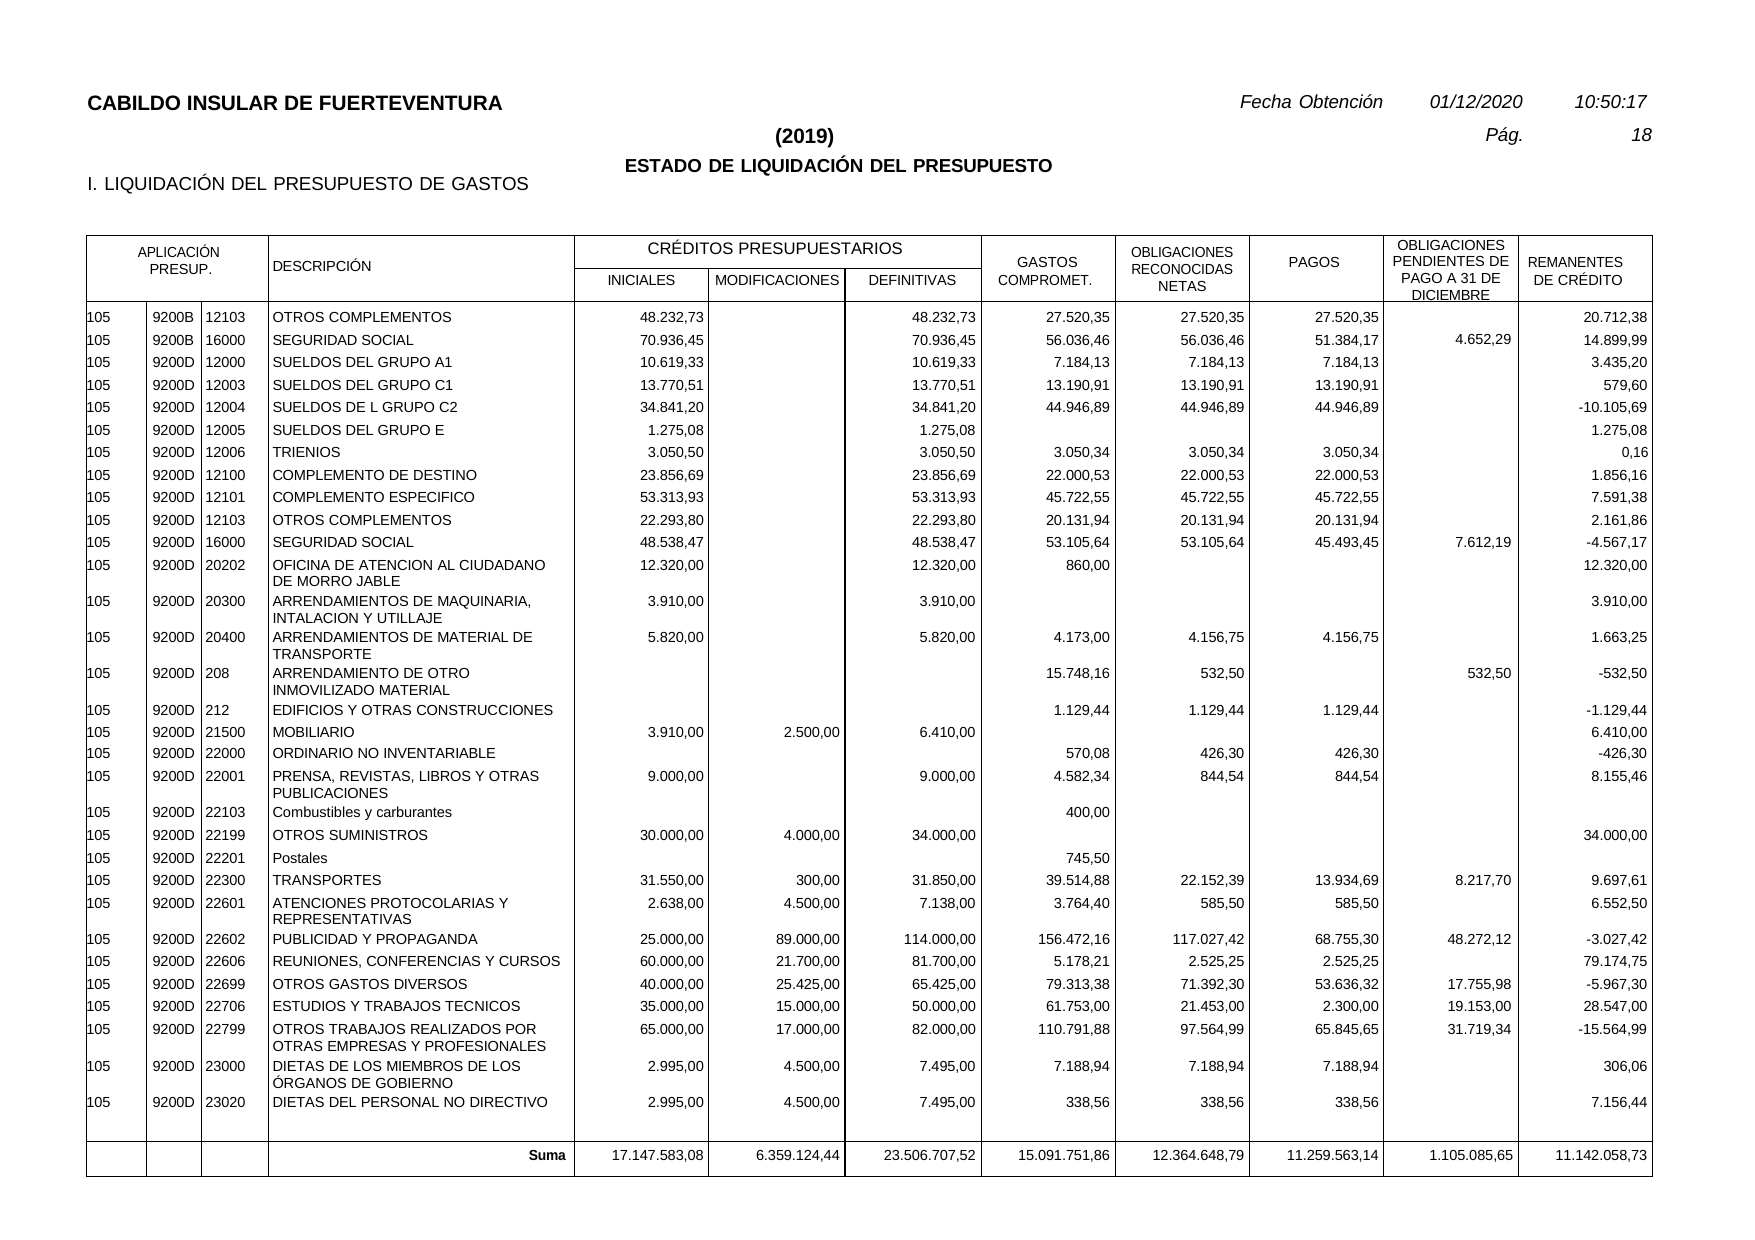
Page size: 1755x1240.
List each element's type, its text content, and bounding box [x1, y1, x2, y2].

table_cell 20.131,94 [1116, 508, 1249, 531]
table_cell 105 [87, 396, 146, 418]
table_cell 105 [87, 930, 146, 951]
table_cell [1384, 508, 1518, 531]
table_cell 9200D [147, 825, 201, 847]
table_cell [147, 682, 201, 700]
table_cell [1384, 396, 1518, 418]
table_cell 40.000,00 [575, 973, 708, 996]
table_cell 9200D [147, 892, 201, 912]
table_cell [1519, 785, 1652, 804]
table_cell 48.232,73 [846, 302, 981, 328]
table_cell 117.027,42 [1116, 930, 1249, 951]
table_cell 4.156,75 [1116, 628, 1249, 645]
table_cell [1250, 825, 1383, 847]
table_cell 2.500,00 [709, 302, 844, 743]
table_cell 13.770,51 [846, 373, 981, 396]
table_cell 105 [87, 591, 146, 609]
table_cell 105 [87, 847, 146, 870]
table_cell [202, 1075, 268, 1092]
table_cell 60.000,00 [575, 951, 708, 973]
table_cell 13.190,91 [1116, 373, 1249, 396]
table_cell 50.000,00 [846, 996, 981, 1018]
table_cell [709, 1038, 844, 1056]
table_cell 12100 [202, 463, 268, 486]
table_cell 3.050,50 [575, 441, 708, 463]
table_cell [982, 591, 1115, 609]
table_cell [846, 645, 981, 664]
table_cell 28.547,00 [1519, 996, 1652, 1018]
table_cell 426,30 [1250, 743, 1383, 766]
table_cell 3.050,34 [1250, 441, 1383, 463]
table_cell 3.910,00 [575, 721, 708, 743]
table_cell 5.820,00 [575, 628, 708, 645]
table_cell 22.293,80 [846, 508, 981, 531]
table_cell 7.184,13 [1250, 351, 1383, 373]
table_cell 105 [87, 1018, 146, 1038]
table_cell 208 [202, 664, 268, 682]
table_cell [1116, 912, 1249, 930]
table_cell 53.636,32 [1250, 973, 1383, 996]
table_cell [1250, 785, 1383, 804]
table_header REMANENTES DE CRÉDITO [1519, 236, 1652, 301]
table_cell 79.174,75 [1519, 951, 1652, 973]
table_cell 17.147.583,08 [575, 1142, 708, 1176]
table_cell 8.155,46 [1519, 766, 1652, 785]
table_cell [1384, 591, 1518, 609]
table_cell 1.663,25 [1519, 628, 1652, 645]
table_cell 532,50 [1384, 664, 1518, 682]
table_cell 1.129,44 [1250, 700, 1383, 721]
table_cell [846, 912, 981, 930]
table_cell 22199 [202, 825, 268, 847]
table_cell 860,00 [982, 553, 1115, 573]
table_cell 2.161,86 [1519, 508, 1652, 531]
table_cell [1384, 418, 1518, 441]
table_cell 105 [87, 628, 146, 645]
table_cell OTROS TRABAJOS REALIZADOS POR [269, 1018, 574, 1038]
table_cell 7.495,00 [846, 1093, 981, 1141]
table_cell 20400 [202, 628, 268, 645]
table_cell REUNIONES, CONFERENCIAS Y CURSOS [269, 951, 574, 973]
table_cell [202, 912, 268, 930]
table_cell 212 [202, 700, 268, 721]
table_cell [1250, 682, 1383, 700]
table_cell INMOVILIZADO MATERIAL [269, 682, 574, 700]
table_cell -4.567,17 [1519, 531, 1652, 553]
table_cell 570,08 [982, 743, 1115, 766]
table_cell 7.188,94 [1116, 1056, 1249, 1074]
table_cell OTRAS EMPRESAS Y PROFESIONALES [269, 1038, 574, 1056]
table_cell [1384, 892, 1518, 912]
table_cell ÓRGANOS DE GOBIERNO [269, 1075, 574, 1092]
table_cell [1519, 645, 1652, 664]
table_cell 22001 [202, 766, 268, 785]
table_cell 105 [87, 531, 146, 553]
table_cell 65.000,00 [575, 1018, 708, 1038]
table_cell SUELDOS DEL GRUPO A1 [269, 351, 574, 373]
table_cell 22799 [202, 1018, 268, 1038]
table_cell 89.000,00 [709, 930, 844, 951]
table_cell [1250, 609, 1383, 627]
table_cell OTROS SUMINISTROS [269, 825, 574, 847]
table_cell 2.525,25 [1250, 951, 1383, 973]
table_cell [709, 847, 844, 870]
table_cell [147, 785, 201, 804]
table_cell [1250, 912, 1383, 930]
table_cell 23000 [202, 1056, 268, 1074]
table_cell 7.184,13 [982, 351, 1115, 373]
table_cell PRENSA, REVISTAS, LIBROS Y OTRAS [269, 766, 574, 785]
table_cell [1384, 847, 1518, 870]
table_cell 105 [87, 743, 146, 766]
table_cell 23.506.707,52 [846, 1142, 981, 1176]
table_cell 70.936,45 [575, 328, 708, 351]
table_cell 105 [87, 553, 146, 573]
table_cell [709, 1075, 844, 1092]
table_cell [1384, 700, 1518, 721]
table_cell [1384, 628, 1518, 645]
table_cell OTROS COMPLEMENTOS [269, 302, 574, 328]
table_cell [982, 825, 1115, 847]
table_cell [846, 785, 981, 804]
table_cell ESTUDIOS Y TRABAJOS TECNICOS [269, 996, 574, 1018]
table_cell -532,50 [1519, 664, 1652, 682]
table_cell 25.000,00 [575, 930, 708, 951]
table_cell 15.748,16 [982, 664, 1115, 682]
table_cell REPRESENTATIVAS [269, 912, 574, 930]
table_cell [1250, 645, 1383, 664]
table_cell DIETAS DEL PERSONAL NO DIRECTIVO [269, 1093, 574, 1141]
table_cell 12.364.648,79 [1116, 1142, 1249, 1176]
table_cell [575, 609, 708, 627]
table_cell 105 [87, 892, 146, 912]
table_cell 1.275,08 [846, 418, 981, 441]
table_cell [202, 573, 268, 591]
table_cell 34.000,00 [846, 825, 981, 847]
table_cell 6.410,00 [1519, 721, 1652, 743]
table_cell TRANSPORTES [269, 870, 574, 892]
table_cell 1.129,44 [1116, 700, 1249, 721]
table_cell 65.425,00 [846, 973, 981, 996]
table_cell [982, 609, 1115, 627]
table_cell [1250, 1075, 1383, 1092]
table_cell -3.027,42 [1519, 930, 1652, 951]
table_cell [709, 912, 844, 930]
table_cell 35.000,00 [575, 996, 708, 1018]
table_cell COMPLEMENTO ESPECIFICO [269, 486, 574, 508]
table_cell 34.841,20 [575, 396, 708, 418]
table_cell 844,54 [1250, 766, 1383, 785]
table_cell [147, 1142, 201, 1176]
table_cell 105 [87, 870, 146, 892]
table_cell 39.514,88 [982, 870, 1115, 892]
table_cell [575, 785, 708, 804]
table_cell 105 [87, 996, 146, 1018]
table_cell [202, 1142, 268, 1176]
table_cell 3.435,20 [1519, 351, 1652, 373]
table_cell 3.910,00 [1519, 591, 1652, 609]
table_cell 9200B [147, 302, 201, 328]
table_cell [1250, 418, 1383, 441]
table_cell 53.105,64 [982, 531, 1115, 553]
table_cell 81.700,00 [846, 951, 981, 973]
table_cell [1116, 804, 1249, 825]
table_cell 2.995,00 [575, 1056, 708, 1074]
table_cell [846, 664, 981, 682]
table_cell 2.525,25 [1116, 951, 1249, 973]
table_cell 105 [87, 463, 146, 486]
table_cell [1519, 573, 1652, 591]
table_cell MOBILIARIO [269, 721, 574, 743]
table_cell 61.753,00 [982, 996, 1115, 1018]
table_cell 22000 [202, 743, 268, 766]
table_cell [709, 766, 844, 785]
table_cell 3.764,40 [982, 892, 1115, 912]
table_cell [1384, 573, 1518, 591]
table_cell 12003 [202, 373, 268, 396]
table_cell 1.275,08 [575, 418, 708, 441]
table_cell SEGURIDAD SOCIAL [269, 531, 574, 553]
table_cell 7.591,38 [1519, 486, 1652, 508]
table_cell [846, 682, 981, 700]
table_cell 338,56 [982, 1093, 1115, 1141]
table_cell [575, 912, 708, 930]
table_cell SUELDOS DE L GRUPO C2 [269, 396, 574, 418]
table_cell [202, 1038, 268, 1056]
table_cell 15.000,00 [709, 996, 844, 1018]
table_cell 7.188,94 [982, 1056, 1115, 1074]
table_cell [982, 785, 1115, 804]
table_header OBLIGACIONES RECONOCIDAS NETAS [1116, 236, 1249, 301]
table_cell 5.178,21 [982, 951, 1115, 973]
table_cell 27.520,35 [1116, 302, 1249, 328]
table_cell 12005 [202, 418, 268, 441]
table_cell 300,00 [709, 870, 844, 892]
table_cell 105 [87, 1056, 146, 1074]
table_cell DE MORRO JABLE [269, 573, 574, 591]
table_cell 34.000,00 [1519, 825, 1652, 847]
table_cell 79.313,38 [982, 973, 1115, 996]
table_cell [1116, 825, 1249, 847]
table_cell 9.697,61 [1519, 870, 1652, 892]
table_cell 11.142.058,73 [1519, 1142, 1652, 1176]
table_cell [575, 682, 708, 700]
table_cell OTROS GASTOS DIVERSOS [269, 973, 574, 996]
table_cell TRIENIOS [269, 441, 574, 463]
table_cell 48.538,47 [575, 531, 708, 553]
table_cell -426,30 [1519, 743, 1652, 766]
table_header GASTOS COMPROMET. [982, 236, 1115, 301]
table_cell ATENCIONES PROTOCOLARIAS Y [269, 892, 574, 912]
table_cell 45.722,55 [982, 486, 1115, 508]
table_cell [1384, 441, 1518, 463]
table_cell [1384, 373, 1518, 396]
table_cell 22201 [202, 847, 268, 870]
table_cell [1384, 804, 1518, 825]
table_cell [1116, 785, 1249, 804]
table_cell [147, 912, 201, 930]
table_cell 48.232,73 [575, 302, 708, 328]
table_cell 585,50 [1116, 892, 1249, 912]
table_cell 105 [87, 825, 146, 847]
table_cell [87, 785, 146, 804]
table_cell 105 [87, 373, 146, 396]
table_cell 1.275,08 [1519, 418, 1652, 441]
table_cell 1.856,16 [1519, 463, 1652, 486]
table_cell [202, 682, 268, 700]
table_cell [575, 743, 708, 766]
table_cell 65.845,65 [1250, 1018, 1383, 1038]
table_cell SUELDOS DEL GRUPO C1 [269, 373, 574, 396]
table_cell 9200D [147, 553, 201, 573]
table_cell 4.652,29 [1384, 302, 1518, 351]
table_cell 20.131,94 [982, 508, 1115, 531]
table_cell 105 [87, 1093, 146, 1141]
table_header OBLIGACIONES PENDIENTES DE PAGO A 31 DE DICIEMBRE [1384, 236, 1518, 301]
table_cell 13.770,51 [575, 373, 708, 396]
table_cell -10.105,69 [1519, 396, 1652, 418]
table_cell [1116, 682, 1249, 700]
table_cell 9200D [147, 628, 201, 645]
table_cell -15.564,99 [1519, 1018, 1652, 1038]
table_cell 105 [87, 486, 146, 508]
table_cell [1384, 825, 1518, 847]
table_cell [1519, 1038, 1652, 1056]
table_cell 12101 [202, 486, 268, 508]
table_cell 51.384,17 [1250, 328, 1383, 351]
table_cell 9200D [147, 441, 201, 463]
table_cell [575, 847, 708, 870]
table_cell 17.755,98 [1384, 973, 1518, 996]
table_cell [1384, 645, 1518, 664]
table_cell 9200D [147, 951, 201, 973]
table_cell 5.820,00 [846, 628, 981, 645]
table_cell [709, 804, 844, 825]
table_cell 22.293,80 [575, 508, 708, 531]
table_cell 15.091.751,86 [982, 1142, 1115, 1176]
table_header APLICACIÓN PRESUP. [87, 236, 268, 301]
table_cell 45.722,55 [1250, 486, 1383, 508]
table_cell [87, 1038, 146, 1056]
table_cell 25.425,00 [709, 973, 844, 996]
table_cell [1384, 486, 1518, 508]
table_cell ORDINARIO NO INVENTARIABLE [269, 743, 574, 766]
table_cell [982, 721, 1115, 743]
table_cell [846, 743, 981, 766]
table_cell [1250, 1038, 1383, 1056]
table_cell [87, 645, 146, 664]
table_cell 9200D [147, 743, 201, 766]
table_cell 156.472,16 [982, 930, 1115, 951]
table_cell [709, 743, 844, 766]
table_cell 11.259.563,14 [1250, 1142, 1383, 1176]
table_cell 71.392,30 [1116, 973, 1249, 996]
table_cell 56.036,46 [982, 328, 1115, 351]
table_cell MODIFICACIONES [709, 269, 844, 301]
table_cell [1250, 804, 1383, 825]
table_cell INTALACION Y UTILLAJE [269, 609, 574, 627]
table_cell PUBLICIDAD Y PROPAGANDA [269, 930, 574, 951]
table_cell 0,16 [1519, 441, 1652, 463]
table_cell [1116, 847, 1249, 870]
table_cell 48.272,12 [1384, 930, 1518, 951]
table_cell OTROS COMPLEMENTOS [269, 508, 574, 531]
table_cell [982, 645, 1115, 664]
table_cell [846, 804, 981, 825]
table_cell 4.500,00 [709, 1093, 844, 1141]
table_cell 7.188,94 [1250, 1056, 1383, 1074]
table_cell 338,56 [1116, 1093, 1249, 1141]
table_cell [575, 804, 708, 825]
table_header DESCRIPCIÓN [269, 236, 574, 301]
table_cell 105 [87, 664, 146, 682]
table_cell 4.156,75 [1250, 628, 1383, 645]
table_cell 9200D [147, 664, 201, 682]
table_cell 21.700,00 [709, 951, 844, 973]
table_cell [1519, 847, 1652, 870]
table_cell PUBLICACIONES [269, 785, 574, 804]
table_cell [1519, 1075, 1652, 1092]
table_cell 105 [87, 804, 146, 825]
table_cell [147, 1038, 201, 1056]
table_header CRÉDITOS PRESUPUESTARIOS [575, 236, 981, 268]
table_cell 844,54 [1116, 766, 1249, 785]
table_cell [982, 912, 1115, 930]
table_cell 12006 [202, 441, 268, 463]
table_cell 1.105.085,65 [1384, 1142, 1518, 1176]
table_cell [1384, 609, 1518, 627]
table_cell 338,56 [1250, 1093, 1383, 1141]
table_cell [575, 645, 708, 664]
table_cell 82.000,00 [846, 1018, 981, 1038]
table_cell 27.520,35 [1250, 302, 1383, 328]
table_cell 22699 [202, 973, 268, 996]
table_cell 105 [87, 973, 146, 996]
table_cell [1116, 418, 1249, 441]
table_cell [982, 682, 1115, 700]
table_cell [87, 1142, 146, 1176]
table_cell 44.946,89 [1116, 396, 1249, 418]
table_cell DEFINITIVAS [846, 269, 981, 301]
table_cell [1116, 609, 1249, 627]
table_cell 7.138,00 [846, 892, 981, 912]
table_cell [87, 1075, 146, 1092]
table_cell [147, 1075, 201, 1092]
table_cell 12000 [202, 351, 268, 373]
table_cell 3.050,34 [982, 441, 1115, 463]
table_cell [1519, 682, 1652, 700]
table_cell [982, 1038, 1115, 1056]
table_cell 9200D [147, 418, 201, 441]
table_cell 114.000,00 [846, 930, 981, 951]
table_cell [1116, 1038, 1249, 1056]
table_cell [1250, 847, 1383, 870]
table_cell 105 [87, 951, 146, 973]
table_cell 22601 [202, 892, 268, 912]
table_cell 23020 [202, 1093, 268, 1141]
table_cell 1.129,44 [982, 700, 1115, 721]
table_cell 9200D [147, 396, 201, 418]
table_cell 53.313,93 [846, 486, 981, 508]
table_cell 6.359.124,44 [709, 1142, 844, 1176]
table_cell 9200D [147, 1093, 201, 1141]
table_cell INICIALES [575, 269, 708, 301]
table_cell ARRENDAMIENTOS DE MAQUINARIA, [269, 591, 574, 609]
table_cell [575, 573, 708, 591]
table_cell 9200D [147, 463, 201, 486]
table_cell 9200D [147, 804, 201, 825]
table_cell 8.217,70 [1384, 870, 1518, 892]
table_cell 22606 [202, 951, 268, 973]
table_cell 12.320,00 [1519, 553, 1652, 573]
table_cell 105 [87, 441, 146, 463]
table_cell [1250, 664, 1383, 682]
table_cell 105 [87, 508, 146, 531]
table_cell 27.520,35 [982, 302, 1115, 328]
table_cell Postales [269, 847, 574, 870]
table_cell 9200D [147, 973, 201, 996]
table_cell EDIFICIOS Y OTRAS CONSTRUCCIONES [269, 700, 574, 721]
table_cell [982, 418, 1115, 441]
table_cell 97.564,99 [1116, 1018, 1249, 1038]
table_cell 16000 [202, 328, 268, 351]
table_cell [1384, 951, 1518, 973]
table_cell 9200D [147, 508, 201, 531]
table_cell 21.453,00 [1116, 996, 1249, 1018]
table_cell 745,50 [982, 847, 1115, 870]
table_cell 22.152,39 [1116, 870, 1249, 892]
table_cell 4.582,34 [982, 766, 1115, 785]
table_cell [1384, 682, 1518, 700]
table_cell 45.493,45 [1250, 531, 1383, 553]
table_cell -1.129,44 [1519, 700, 1652, 721]
table_cell 2.300,00 [1250, 996, 1383, 1018]
table_cell 9200D [147, 700, 201, 721]
table_cell 7.495,00 [846, 1056, 981, 1074]
table_cell [1384, 553, 1518, 573]
table_cell [575, 664, 708, 682]
table_cell 10.619,33 [846, 351, 981, 373]
table_cell 532,50 [1116, 664, 1249, 682]
table_cell [202, 609, 268, 627]
table_cell 31.719,34 [1384, 1018, 1518, 1141]
table_cell [1384, 351, 1518, 373]
table_header PAGOS [1250, 236, 1383, 301]
table_cell 9200D [147, 847, 201, 870]
table_cell [846, 1038, 981, 1056]
table_cell 34.841,20 [846, 396, 981, 418]
table_cell ARRENDAMIENTO DE OTRO [269, 664, 574, 682]
table_cell 19.153,00 [1384, 996, 1518, 1018]
table_cell [846, 847, 981, 870]
table_cell 306,06 [1519, 1056, 1652, 1074]
table_cell [709, 785, 844, 804]
table_cell 4.500,00 [709, 892, 844, 912]
table_cell 105 [87, 328, 146, 351]
table_cell 105 [87, 418, 146, 441]
table_cell [87, 682, 146, 700]
table_cell [1250, 591, 1383, 609]
table_cell ARRENDAMIENTOS DE MATERIAL DE [269, 628, 574, 645]
table_cell 9.000,00 [846, 766, 981, 785]
table_cell 9200D [147, 1056, 201, 1074]
table_cell [1116, 1075, 1249, 1092]
table_cell [87, 573, 146, 591]
table_cell 44.946,89 [1250, 396, 1383, 418]
table_cell [202, 785, 268, 804]
table_cell DIETAS DE LOS MIEMBROS DE LOS [269, 1056, 574, 1074]
table_cell [1384, 912, 1518, 930]
table_cell 53.105,64 [1116, 531, 1249, 553]
table_cell 22103 [202, 804, 268, 825]
table_cell [87, 609, 146, 627]
table_cell [846, 1075, 981, 1092]
table_cell 3.050,50 [846, 441, 981, 463]
table_cell 31.850,00 [846, 870, 981, 892]
table_cell [1384, 463, 1518, 486]
table_cell 22300 [202, 870, 268, 892]
table_cell 9200D [147, 486, 201, 508]
table_cell [846, 700, 981, 721]
table_cell [147, 573, 201, 591]
table_cell 20300 [202, 591, 268, 609]
table_cell 13.934,69 [1250, 870, 1383, 892]
table_cell [575, 1075, 708, 1092]
table_cell 12.320,00 [846, 553, 981, 573]
table_cell 44.946,89 [982, 396, 1115, 418]
table_cell 579,60 [1519, 373, 1652, 396]
table_cell 16000 [202, 531, 268, 553]
table_cell 23.856,69 [575, 463, 708, 486]
table_cell [982, 1075, 1115, 1092]
table_cell [1519, 609, 1652, 627]
table_cell 17.000,00 [709, 1018, 844, 1038]
table_cell 20202 [202, 553, 268, 573]
table_cell 2.995,00 [575, 1093, 708, 1141]
table_cell [846, 573, 981, 591]
table_cell 585,50 [1250, 892, 1383, 912]
table_cell [1384, 721, 1518, 743]
table_cell 9200D [147, 766, 201, 785]
table_cell 105 [87, 721, 146, 743]
table_cell [846, 609, 981, 627]
table_cell 105 [87, 766, 146, 785]
table_cell 22706 [202, 996, 268, 1018]
table_cell 400,00 [982, 804, 1115, 825]
table_cell 426,30 [1116, 743, 1249, 766]
table_cell [202, 645, 268, 664]
table_cell [982, 573, 1115, 591]
table_cell 20.712,38 [1519, 302, 1652, 328]
table_cell 70.936,45 [846, 328, 981, 351]
table_cell 56.036,46 [1116, 328, 1249, 351]
table_cell 12004 [202, 396, 268, 418]
table_cell 9200D [147, 531, 201, 553]
table_cell [147, 609, 201, 627]
table_cell 6.552,50 [1519, 892, 1652, 912]
table_cell 7.184,13 [1116, 351, 1249, 373]
table_cell 3.910,00 [575, 591, 708, 609]
table_cell Combustibles y carburantes [269, 804, 574, 825]
table_cell 4.500,00 [709, 1056, 844, 1074]
table_cell [1116, 573, 1249, 591]
table_cell [147, 645, 201, 664]
table_cell 68.755,30 [1250, 930, 1383, 951]
table_cell 9200D [147, 351, 201, 373]
table_cell 13.190,91 [982, 373, 1115, 396]
table_cell 45.722,55 [1116, 486, 1249, 508]
table_cell [1116, 645, 1249, 664]
table_cell COMPLEMENTO DE DESTINO [269, 463, 574, 486]
table_cell 9200D [147, 996, 201, 1018]
table_cell [1116, 721, 1249, 743]
table_cell 3.910,00 [846, 591, 981, 609]
table_cell 9200B [147, 328, 201, 351]
table_cell 110.791,88 [982, 1018, 1115, 1038]
table_cell [575, 700, 708, 721]
table_cell [87, 912, 146, 930]
table_cell 12103 [202, 302, 268, 328]
table_cell 48.538,47 [846, 531, 981, 553]
table_cell 9200D [147, 930, 201, 951]
table_cell 105 [87, 302, 146, 328]
table_cell 9200D [147, 870, 201, 892]
table_cell [1384, 743, 1518, 766]
table_cell 7.156,44 [1519, 1093, 1652, 1141]
table_cell 10.619,33 [575, 351, 708, 373]
table_cell [575, 1038, 708, 1056]
table_cell 12103 [202, 508, 268, 531]
table_cell 6.410,00 [846, 721, 981, 743]
table_cell 4.173,00 [982, 628, 1115, 645]
table_cell 21500 [202, 721, 268, 743]
table_cell 9200D [147, 591, 201, 609]
table_cell 31.550,00 [575, 870, 708, 892]
table_cell 105 [87, 700, 146, 721]
table_cell 13.190,91 [1250, 373, 1383, 396]
table_cell 22602 [202, 930, 268, 951]
table_cell 22.000,53 [982, 463, 1115, 486]
table_cell 14.899,99 [1519, 328, 1652, 351]
table_cell [1519, 804, 1652, 825]
table_cell 9.000,00 [575, 766, 708, 785]
table_cell 23.856,69 [846, 463, 981, 486]
table_cell 9200D [147, 721, 201, 743]
table_cell [1519, 912, 1652, 930]
table_cell [1116, 553, 1249, 573]
table_cell 12.320,00 [575, 553, 708, 573]
table_cell [1116, 591, 1249, 609]
table_cell 22.000,53 [1116, 463, 1249, 486]
table_cell -5.967,30 [1519, 973, 1652, 996]
table_cell [1250, 573, 1383, 591]
table_cell 9200D [147, 1018, 201, 1038]
table_cell 3.050,34 [1116, 441, 1249, 463]
table_cell 2.638,00 [575, 892, 708, 912]
table_cell Suma [269, 1142, 574, 1176]
table_cell 22.000,53 [1250, 463, 1383, 486]
table_cell 7.612,19 [1384, 531, 1518, 553]
table_cell OFICINA DE ATENCION AL CIUDADANO [269, 553, 574, 573]
table_cell [1250, 553, 1383, 573]
table_cell 4.000,00 [709, 825, 844, 847]
table_cell SUELDOS DEL GRUPO E [269, 418, 574, 441]
table_cell 20.131,94 [1250, 508, 1383, 531]
table_cell 53.313,93 [575, 486, 708, 508]
table_cell [1250, 721, 1383, 743]
table_cell 30.000,00 [575, 825, 708, 847]
table_cell [1384, 785, 1518, 804]
table_cell [1384, 766, 1518, 785]
table_cell TRANSPORTE [269, 645, 574, 664]
table_cell 9200D [147, 373, 201, 396]
table_cell 105 [87, 351, 146, 373]
table_cell SEGURIDAD SOCIAL [269, 328, 574, 351]
